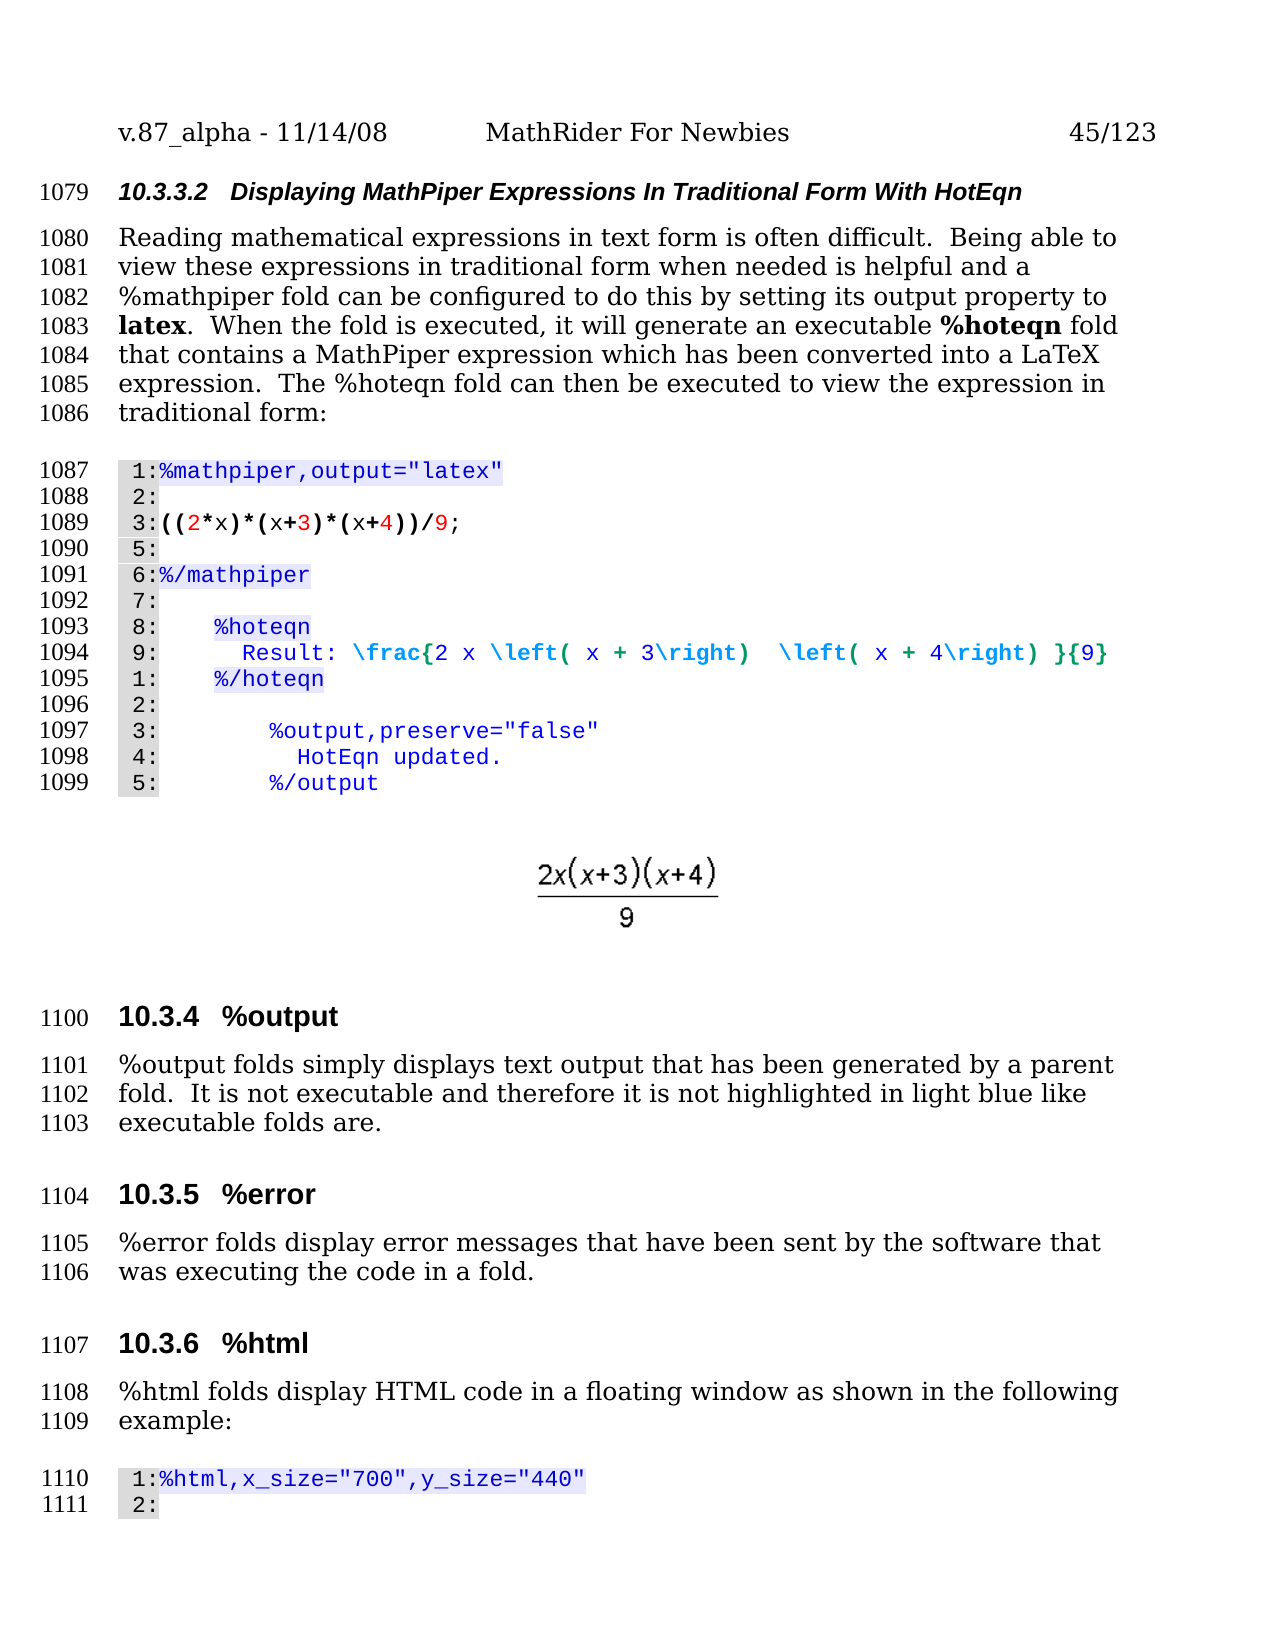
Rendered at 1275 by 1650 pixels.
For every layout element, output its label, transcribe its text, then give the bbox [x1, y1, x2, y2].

text %html folds display HTML code in a floating window as shown in the following example: [118, 1377, 1157, 1436]
text 3: %output,preserve="false" [118, 719, 1157, 745]
text 1:%html,x_size="700",y_size="440" [118, 1468, 1157, 1494]
text %error folds display error messages that have been sent by the software that was executing the code in a fold. [118, 1228, 1157, 1287]
text 9: Result: \frac{2 x \left( x + 3\right) \left( x + 4\right) }{9} [118, 641, 1157, 667]
text Reading mathematical expressions in text form is often difficult. Being able to view these expressions in traditional form when needed is helpful and a %mathpiper fold can be configured to do this by setting its output property to latex. When the fold is executed, it will generate an executable %hoteqn fold that contains a MathPiper expression which has been converted into a LaTeX expression. The %hoteqn fold can then be executed to view the expression in traditional form: [118, 223, 1157, 428]
subtitle %html [118, 1326, 1157, 1359]
text 7: [118, 589, 1157, 615]
subtitle Displaying MathPiper Expressions In Traditional Form With HotEqn [118, 177, 1157, 205]
subtitle %output [118, 999, 1157, 1032]
text 2: [118, 486, 1157, 512]
text 3:((2*x)*(x+3)*(x+4))/9; [118, 512, 1157, 537]
text 5: %/output [118, 771, 1157, 797]
text 1:%mathpiper,output="latex" [118, 460, 1157, 486]
text 1: %/hoteqn [118, 667, 1157, 693]
text %output folds simply displays text output that has been generated by a parent fold. It is not executable and therefore it is not highlighted in light blue like executable folds are. [118, 1050, 1157, 1138]
text 6:%/mathpiper [118, 563, 1157, 589]
text 2: [118, 693, 1157, 719]
text 5: [118, 537, 1157, 563]
subtitle %error [118, 1177, 1157, 1210]
text 2: [118, 1494, 1157, 1519]
text 8: %hoteqn [118, 615, 1157, 641]
text 4: HotEqn updated. [118, 745, 1157, 771]
picture [534, 852, 741, 940]
